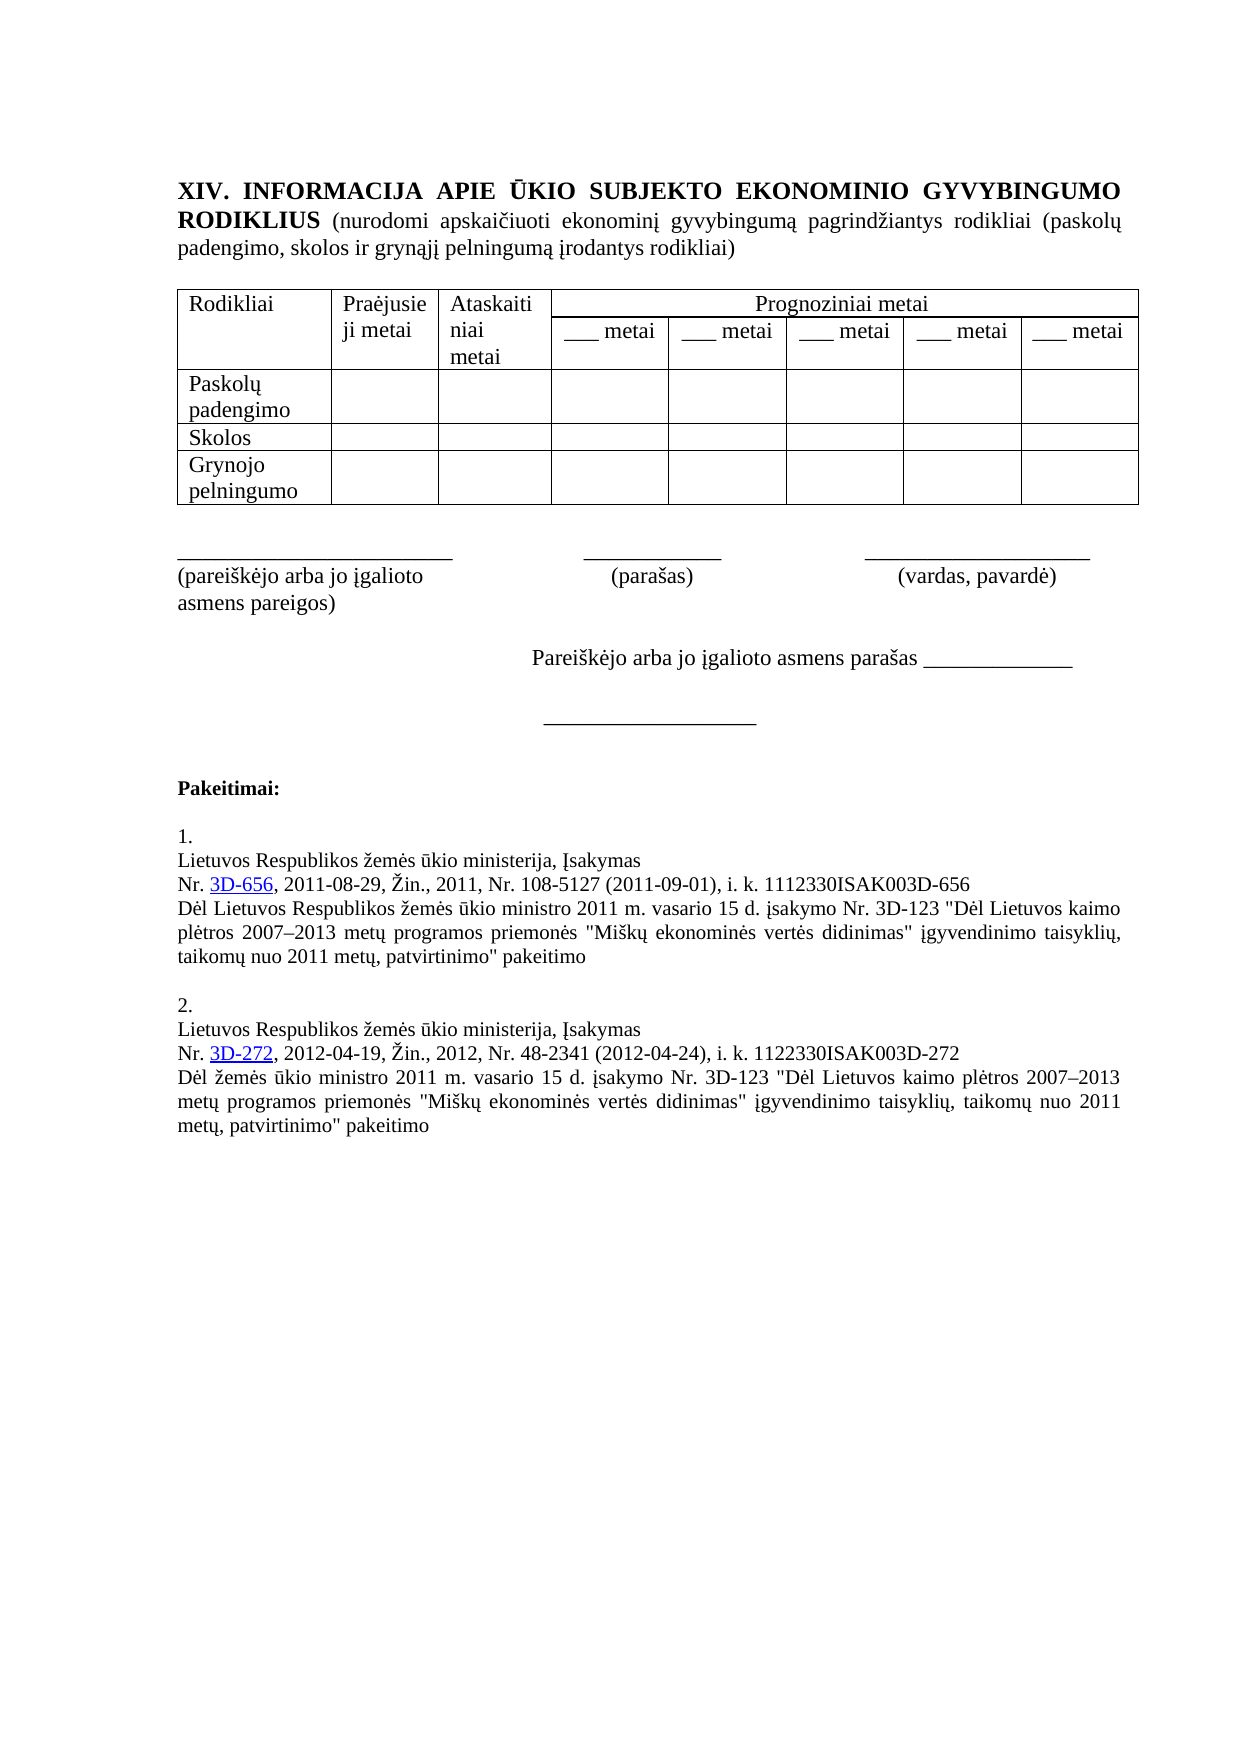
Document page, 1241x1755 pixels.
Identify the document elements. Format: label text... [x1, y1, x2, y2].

table_cell [669, 370, 786, 423]
table_cell [1022, 451, 1138, 504]
text 1. [177, 824, 1122, 848]
text Nr. 3D-272, 2012-04-19, Žin., 2012, Nr. 48-2341 (2012-04-24), i. k. 1122330ISAK003D-272 [177, 1041, 1122, 1065]
table_cell [332, 370, 438, 423]
table_cell [552, 424, 668, 450]
text Pakeitimai: [177, 776, 1122, 800]
table_cell [669, 424, 786, 450]
text Dėl žemės ūkio ministro 2011 m. vasario 15 d. įsakymo Nr. 3D-123 "Dėl Lietuvos kaimo plėtros 2007–2013 metų programos priemonės "Miškų ekonominės vertės didinimas" įgyvendinimo taisyklių, taikomų nuo 2011 metų, patvirtinimo" pakeitimo [177, 1065, 1122, 1137]
table_cell [332, 451, 438, 504]
text ______________________ ___________ __________________ [177, 534, 1122, 562]
table_cell Paskolų padengimo [178, 370, 331, 423]
text _________________ [177, 699, 1122, 728]
table_cell ___ metai [552, 318, 668, 369]
table_cell [332, 424, 438, 450]
table_header Rodikliai [178, 290, 331, 369]
table_cell ___ metai [1022, 318, 1138, 369]
text XIV. INFORMACIJA APIE ŪKIO SUBJEKTO EKONOMINIO GYVYBINGUMO RODIKLIUS (nurodomi apskaičiuoti ekonominį gyvybingumą pagrindžiantys rodikliai (paskolų padengimo, skolos ir grynąjį pelningumą įrodantys rodikliai) [177, 176, 1122, 260]
text (pareiškėjo arba jo įgalioto (parašas) (vardas, pavardė) [177, 562, 1122, 589]
table_cell [1022, 424, 1138, 450]
text Pareiškėjo arba jo įgalioto asmens parašas _____________ [177, 644, 1122, 670]
table_cell [439, 370, 551, 423]
table_header Prognoziniai metai [552, 290, 1138, 316]
table_cell [1022, 370, 1138, 423]
text 2. [177, 992, 1122, 1017]
table_header Ataskaitiniai metai [439, 290, 551, 369]
table_cell [552, 451, 668, 504]
table_cell ___ metai [904, 318, 1021, 369]
table_cell [787, 424, 903, 450]
table_cell Grynojo pelningumo [178, 451, 331, 504]
text Nr. 3D-656, 2011-08-29, Žin., 2011, Nr. 108-5127 (2011-09-01), i. k. 1112330ISAK003D-656 [177, 872, 1122, 896]
table_cell [669, 451, 786, 504]
text Lietuvos Respublikos žemės ūkio ministerija, Įsakymas [177, 848, 1122, 872]
table_cell [904, 451, 1021, 504]
text asmens pareigos) [177, 589, 1122, 615]
table_cell [552, 370, 668, 423]
table_cell [904, 424, 1021, 450]
table_cell Skolos [178, 424, 331, 450]
table_cell [904, 370, 1021, 423]
table_cell [439, 451, 551, 504]
table_header Praėjusieji metai [332, 290, 438, 369]
table_cell [787, 451, 903, 504]
table_cell [787, 370, 903, 423]
text Dėl Lietuvos Respublikos žemės ūkio ministro 2011 m. vasario 15 d. įsakymo Nr. 3D-123 "Dėl Lietuvos kaimo plėtros 2007–2013 metų programos priemonės "Miškų ekonominės vertės didinimas" įgyvendinimo taisyklių, taikomų nuo 2011 metų, patvirtinimo" pakeitimo [177, 896, 1122, 968]
table_cell [439, 424, 551, 450]
table_cell ___ metai [669, 318, 786, 369]
table_cell ___ metai [787, 318, 903, 369]
text Lietuvos Respublikos žemės ūkio ministerija, Įsakymas [177, 1017, 1122, 1041]
